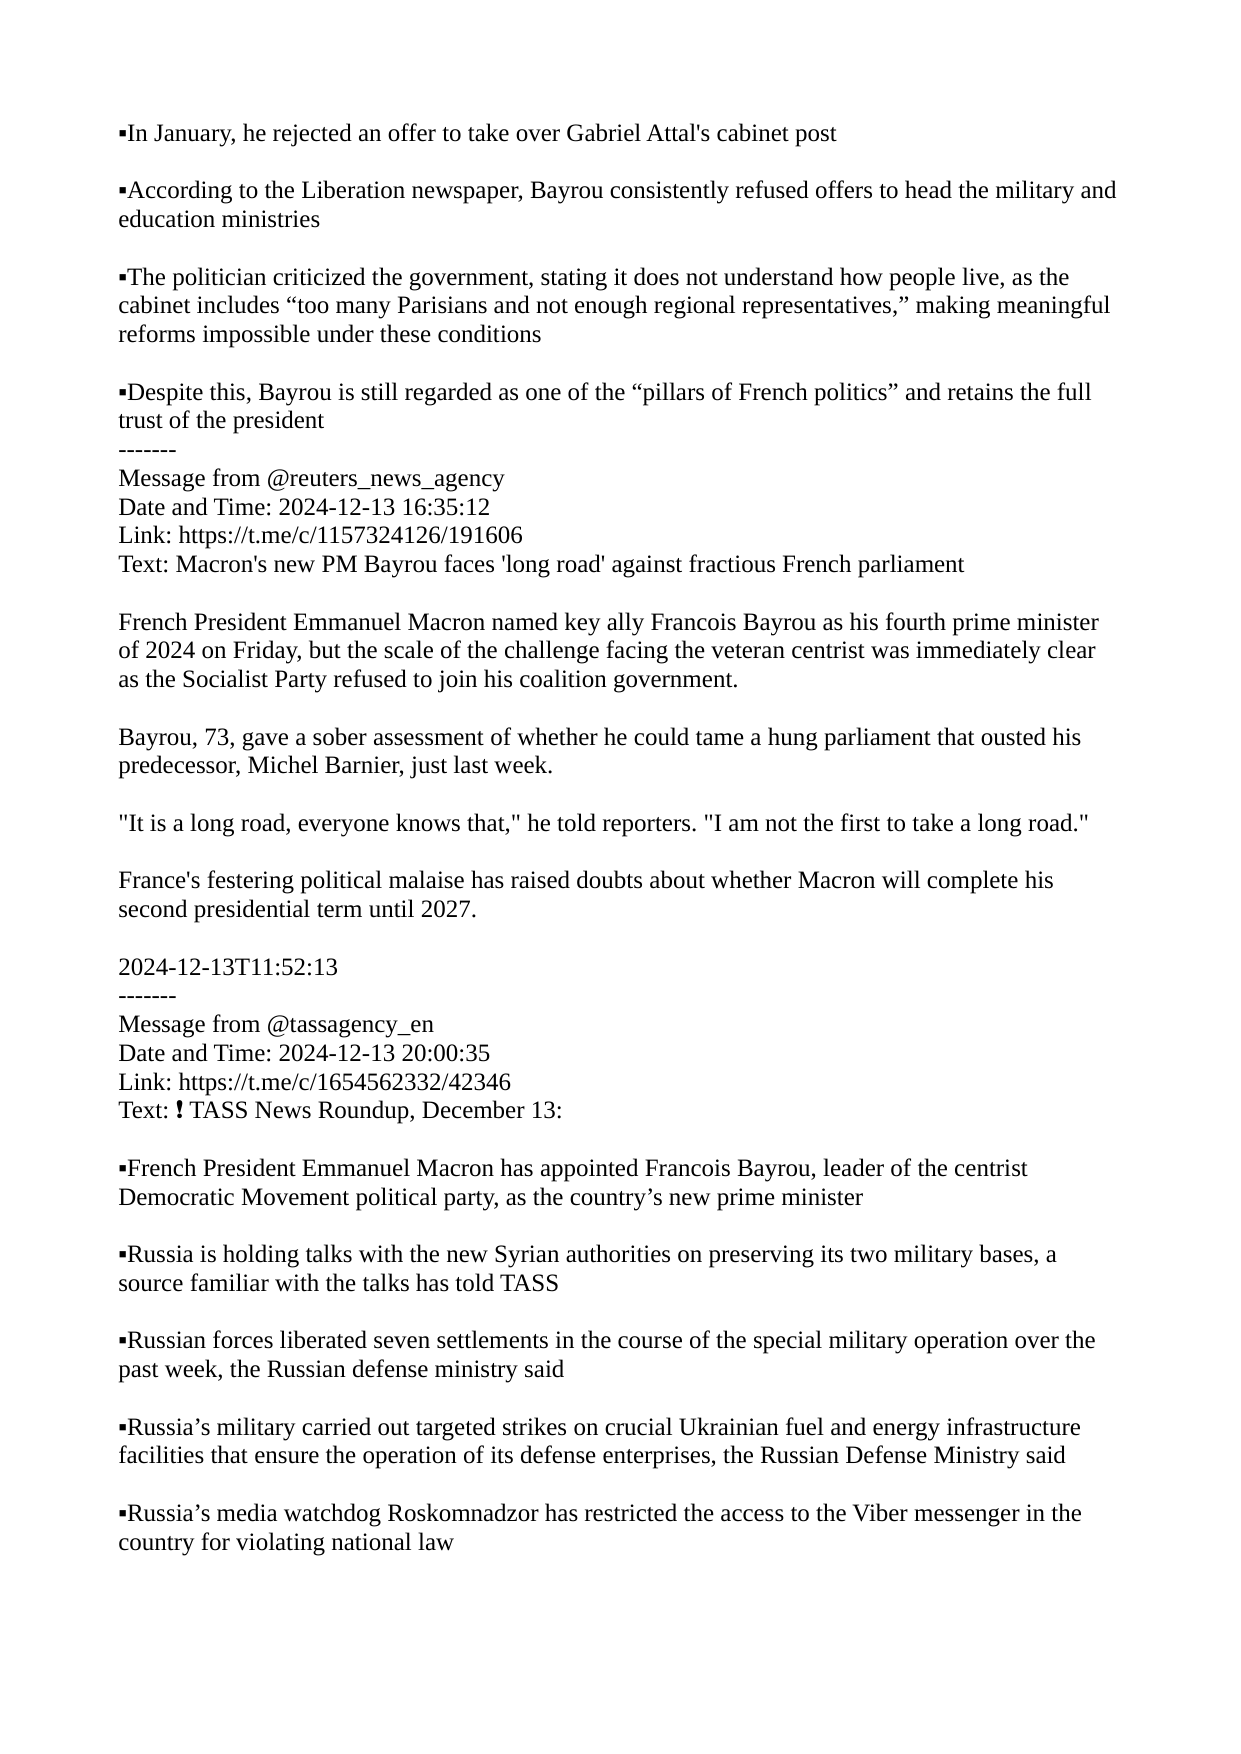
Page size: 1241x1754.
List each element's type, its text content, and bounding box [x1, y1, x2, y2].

text Message from @reuters_news_agency [118, 463, 1122, 492]
text Date and Time: 2024-12-13 20:00:35 [118, 1038, 1122, 1067]
text ▪️Russia is holding talks with the new Syrian authorities on preserving its two military bases, a source familiar with the talks has told TASS [118, 1239, 1122, 1297]
text Text: Macron's new PM Bayrou faces 'long road' against fractious French parliament [118, 549, 1122, 578]
text ------- [118, 981, 1122, 1009]
text ------- [118, 434, 1122, 463]
text ▪️French President Emmanuel Macron has appointed Francois Bayrou, leader of the centrist Democratic Movement political party, as the country’s new prime minister [118, 1153, 1122, 1211]
text Message from @tassagency_en [118, 1009, 1122, 1038]
text France's festering political malaise has raised doubts about whether Macron will complete his second presidential term until 2027. [118, 866, 1122, 923]
text ▪️Russia’s military carried out targeted strikes on crucial Ukrainian fuel and energy infrastructure facilities that ensure the operation of its defense enterprises, the Russian Defense Ministry said [118, 1412, 1122, 1469]
text 2024-12-13T11:52:13 [118, 952, 1122, 981]
text Bayrou, 73, gave a sober assessment of whether he could tame a hung parliament that ousted his predecessor, Michel Barnier, just last week. [118, 722, 1122, 779]
text Date and Time: 2024-12-13 16:35:12 [118, 492, 1122, 521]
text ▪️Russia’s media watchdog Roskomnadzor has restricted the access to the Viber messenger in the country for violating national law [118, 1498, 1122, 1556]
text French President Emmanuel Macron named key ally Francois Bayrou as his fourth prime minister of 2024 on Friday, but the scale of the challenge facing the veteran centrist was immediately clear as the Socialist Party refused to join his coalition government. [118, 607, 1122, 693]
text "It is a long road, everyone knows that," he told reporters. "I am not the first to take a long road." [118, 808, 1122, 837]
text ▪️In January, he rejected an offer to take over Gabriel Attal's cabinet post [118, 118, 1122, 147]
text Text: ❗️ TASS News Roundup, December 13: [118, 1096, 1122, 1124]
text ▪️The politician criticized the government, stating it does not understand how people live, as the cabinet includes “too many Parisians and not enough regional representatives,” making meaningful reforms impossible under these conditions [118, 262, 1122, 348]
text Link: https://t.me/c/1654562332/42346 [118, 1067, 1122, 1096]
text ▪️According to the Liberation newspaper, Bayrou consistently refused offers to head the military and education ministries [118, 176, 1122, 233]
text ▪️Russian forces liberated seven settlements in the course of the special military operation over the past week, the Russian defense ministry said [118, 1326, 1122, 1383]
text ▪️Despite this, Bayrou is still regarded as one of the “pillars of French politics” and retains the full trust of the president [118, 377, 1122, 434]
text Link: https://t.me/c/1157324126/191606 [118, 521, 1122, 549]
